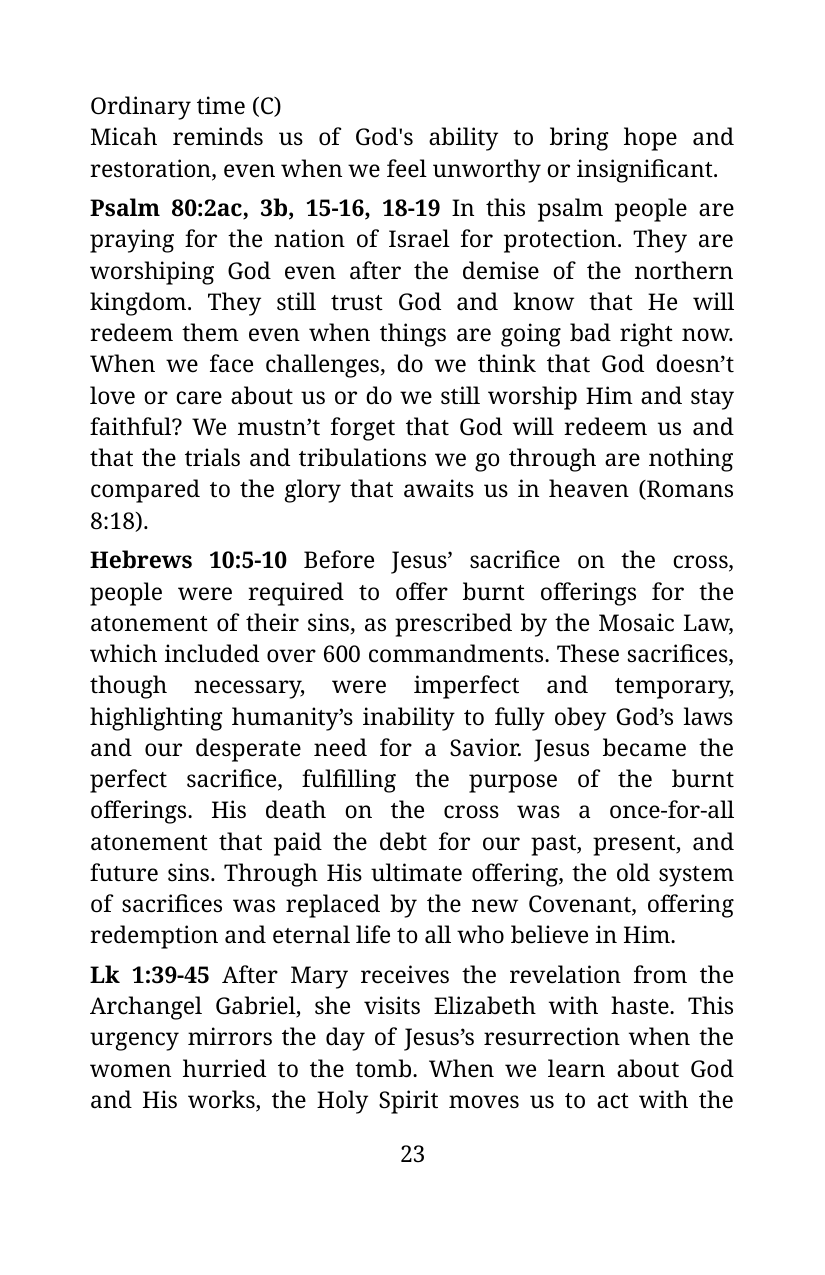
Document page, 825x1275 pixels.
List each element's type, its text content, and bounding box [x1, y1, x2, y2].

text Psalm 80:2ac, 3b, 15-16, 18-19 In this psalm people are praying for the nation of Israel for protection. They are worshiping God even after the demise of the northern kingdom. They still trust God and know that He will redeem them even when things are going bad right now. When we face challenges, do we think that God doesn’t love or care about us or do we still worship Him and stay faithful? We mustn’t forget that God will redeem us and that the trials and tribulations we go through are nothing compared to the glory that awaits us in heaven (Romans 8:18). [90, 192, 735, 536]
text Hebrews 10:5-10 Before Jesus’ sacrifice on the cross, people were required to offer burnt offerings for the atonement of their sins, as prescribed by the Mosaic Law, which included over 600 commandments. These sacrifices, though necessary, were imperfect and temporary, highlighting humanity’s inability to fully obey God’s laws and our desperate need for a Savior. Jesus became the perfect sacrifice, fulfilling the purpose of the burnt offerings. His death on the cross was a once-for-all atonement that paid the debt for our past, present, and future sins. Through His ultimate offering, the old system of sacrifices was replaced by the new Covenant, offering redemption and eternal life to all who believe in Him. [90, 544, 735, 950]
text Micah reminds us of God's ability to bring hope and restoration, even when we feel unworthy or insignificant. [90, 121, 735, 184]
text Lk 1:39-45 After Mary receives the revelation from the Archangel Gabriel, she visits Elizabeth with haste. This urgency mirrors the day of Jesus’s resurrection when the women hurried to the tomb. When we learn about God and His works, the Holy Spirit moves us to act with the [90, 959, 735, 1115]
